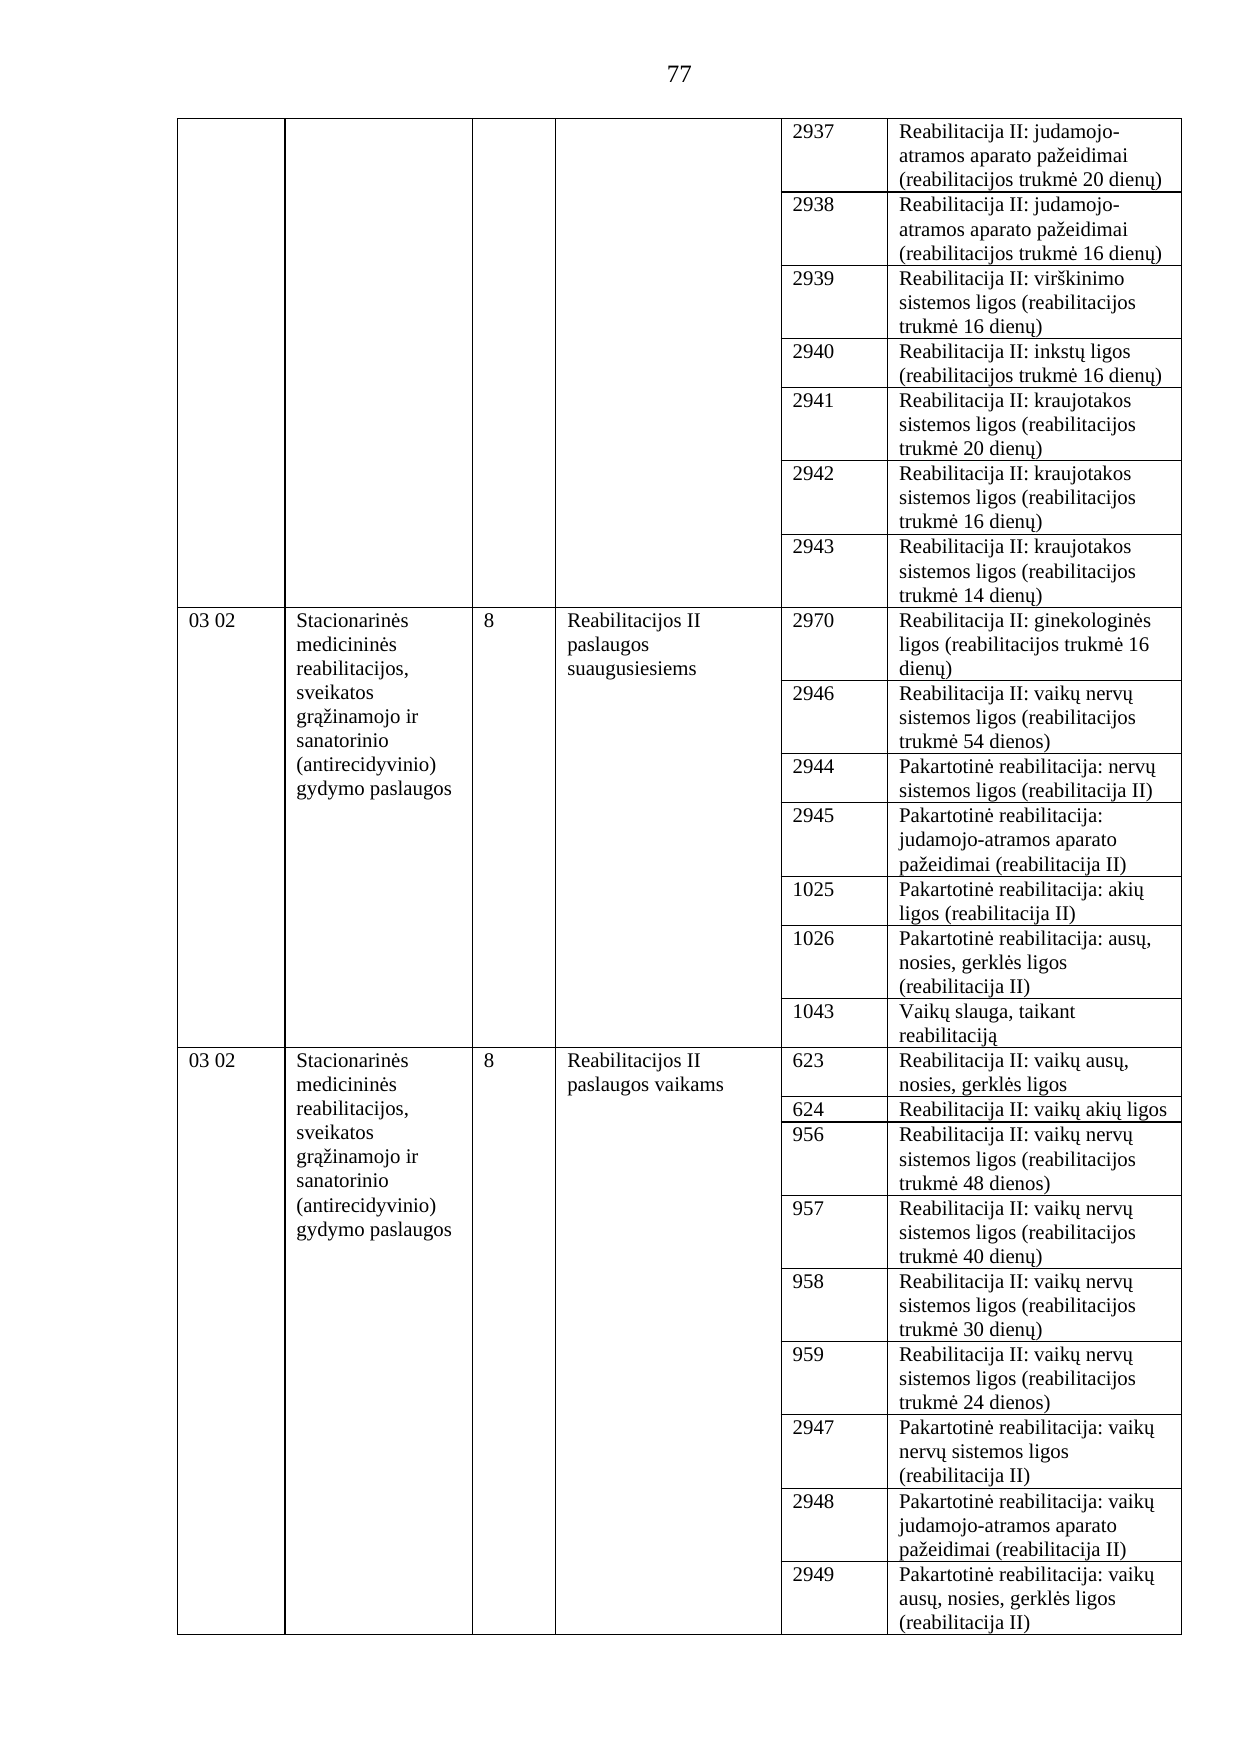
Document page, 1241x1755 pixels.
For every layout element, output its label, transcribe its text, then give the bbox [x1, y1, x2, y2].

table_cell 2940 [782, 339, 887, 387]
table_cell 2939 [782, 266, 887, 338]
table_cell 2943 [782, 535, 887, 607]
table_cell Reabilitacijos II paslaugos suaugusiesiems [556, 608, 781, 1047]
table_cell 2949 [782, 1562, 887, 1634]
table_cell Reabilitacija II: vaikų ausų, nosies, gerklės ligos [888, 1048, 1181, 1096]
table_cell Reabilitacija II: ginekologinės ligos (reabilitacijos trukmė 16 dienų) [888, 608, 1181, 680]
table_cell Pakartotinė reabilitacija: ausų, nosies, gerklės ligos (reabilitacija II) [888, 926, 1181, 998]
table_cell Reabilitacija II: vaikų akių ligos [888, 1097, 1181, 1121]
table_cell [286, 119, 472, 607]
table_cell Stacionarinės medicininės reabilitacijos, sveikatos grąžinamojo ir sanatorinio (antirecidyvinio) gydymo paslaugos [286, 608, 472, 1047]
table_cell 2938 [782, 193, 887, 264]
table_cell Pakartotinė reabilitacija: vaikų ausų, nosies, gerklės ligos (reabilitacija II) [888, 1562, 1181, 1634]
table_cell Pakartotinė reabilitacija: vaikų judamojo-atramos aparato pažeidimai (reabilitacija II) [888, 1489, 1181, 1561]
table_cell Pakartotinė reabilitacija: vaikų nervų sistemos ligos (reabilitacija II) [888, 1415, 1181, 1487]
table_cell Reabilitacija II: judamojo-atramos aparato pažeidimai (reabilitacijos trukmė 20 dienų) [888, 119, 1181, 191]
table_cell 8 [473, 608, 555, 1047]
table_cell 1025 [782, 877, 887, 925]
table_cell Pakartotinė reabilitacija: nervų sistemos ligos (reabilitacija II) [888, 754, 1181, 802]
table_cell 623 [782, 1048, 887, 1096]
table_cell 2945 [782, 803, 887, 876]
table_cell Reabilitacija II: vaikų nervų sistemos ligos (reabilitacijos trukmė 48 dienos) [888, 1123, 1181, 1194]
table_cell 2947 [782, 1415, 887, 1487]
table_cell 8 [473, 1048, 555, 1634]
table_cell Reabilitacija II: vaikų nervų sistemos ligos (reabilitacijos trukmė 54 dienos) [888, 681, 1181, 753]
table_cell [556, 119, 781, 607]
table_cell 2946 [782, 681, 887, 753]
table_cell Reabilitacija II: virškinimo sistemos ligos (reabilitacijos trukmė 16 dienų) [888, 266, 1181, 338]
table_cell 959 [782, 1342, 887, 1414]
table_cell 957 [782, 1196, 887, 1268]
table_cell Reabilitacija II: judamojo-atramos aparato pažeidimai (reabilitacijos trukmė 16 dienų) [888, 193, 1181, 264]
table_cell Reabilitacija II: kraujotakos sistemos ligos (reabilitacijos trukmė 16 dienų) [888, 461, 1181, 533]
table_cell 2942 [782, 461, 887, 533]
table_cell 1043 [782, 999, 887, 1047]
table_cell [473, 119, 555, 607]
table_cell 2937 [782, 119, 887, 191]
table_cell Reabilitacija II: vaikų nervų sistemos ligos (reabilitacijos trukmė 24 dienos) [888, 1342, 1181, 1414]
table_cell Reabilitacija II: vaikų nervų sistemos ligos (reabilitacijos trukmė 40 dienų) [888, 1196, 1181, 1268]
table_cell Reabilitacija II: inkstų ligos (reabilitacijos trukmė 16 dienų) [888, 339, 1181, 387]
table_cell 2941 [782, 388, 887, 460]
table_cell Reabilitacija II: kraujotakos sistemos ligos (reabilitacijos trukmė 20 dienų) [888, 388, 1181, 460]
table_cell Reabilitacijos II paslaugos vaikams [556, 1048, 781, 1634]
table_cell Reabilitacija II: vaikų nervų sistemos ligos (reabilitacijos trukmė 30 dienų) [888, 1269, 1181, 1341]
table_cell Stacionarinės medicininės reabilitacijos, sveikatos grąžinamojo ir sanatorinio (antirecidyvinio) gydymo paslaugos [286, 1048, 472, 1634]
table_cell Vaikų slauga, taikant reabilitaciją [888, 999, 1181, 1047]
table_cell Pakartotinė reabilitacija: judamojo-atramos aparato pažeidimai (reabilitacija II) [888, 803, 1181, 876]
table_cell 2970 [782, 608, 887, 680]
table_cell 03 02 [178, 608, 284, 1047]
table_cell Reabilitacija II: kraujotakos sistemos ligos (reabilitacijos trukmė 14 dienų) [888, 535, 1181, 607]
table_cell 03 02 [178, 1048, 284, 1634]
table_cell 958 [782, 1269, 887, 1341]
table_cell [178, 119, 284, 607]
table_cell 2948 [782, 1489, 887, 1561]
table_cell 956 [782, 1123, 887, 1194]
table_cell 2944 [782, 754, 887, 802]
table_cell Pakartotinė reabilitacija: akių ligos (reabilitacija II) [888, 877, 1181, 925]
table_cell 624 [782, 1097, 887, 1121]
table_cell 1026 [782, 926, 887, 998]
